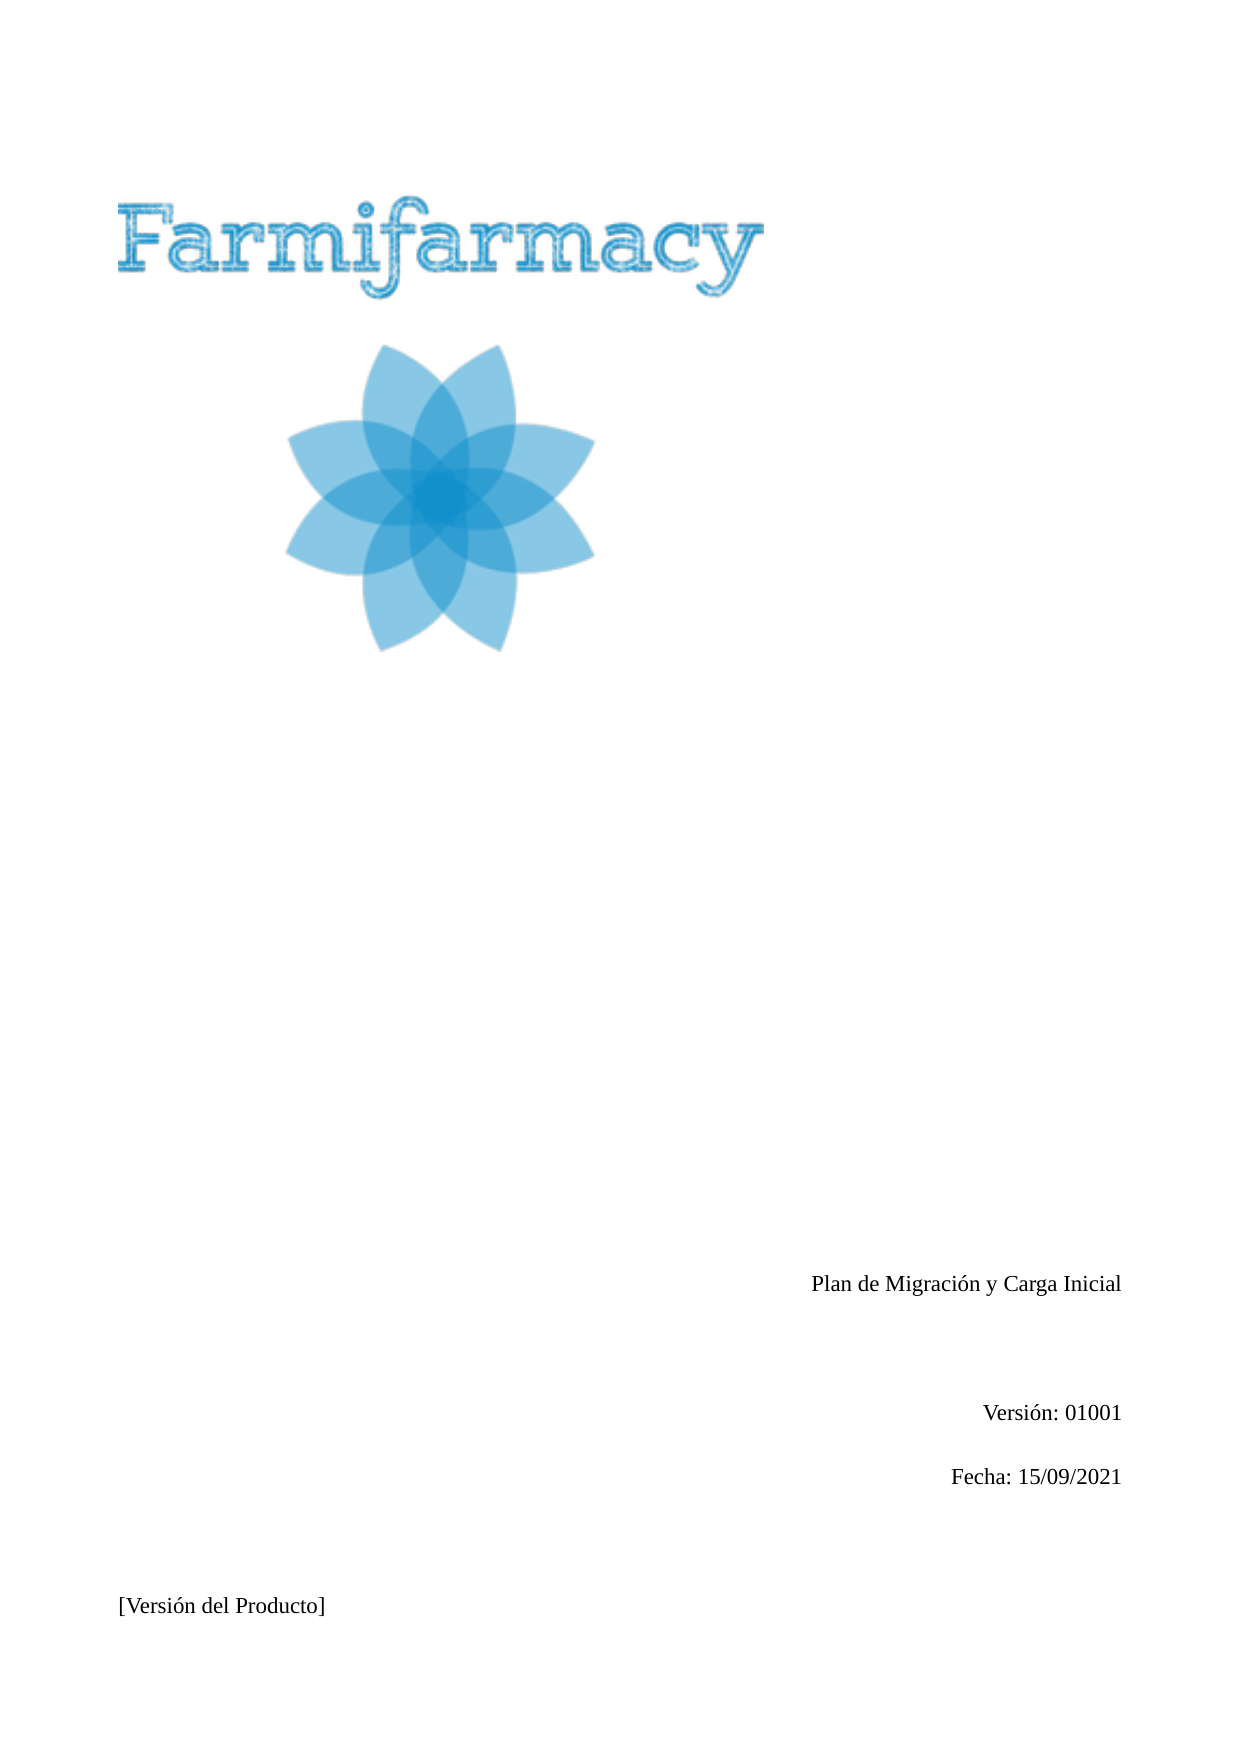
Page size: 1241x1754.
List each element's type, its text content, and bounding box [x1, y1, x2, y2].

text Fecha: 15/09/2021 [118, 1463, 1122, 1490]
text [Versión del Producto] [118, 1592, 1122, 1619]
text Versión: 0001 [118, 1399, 1122, 1425]
text Plan de Migración y Carga Inicial [118, 1270, 1122, 1296]
